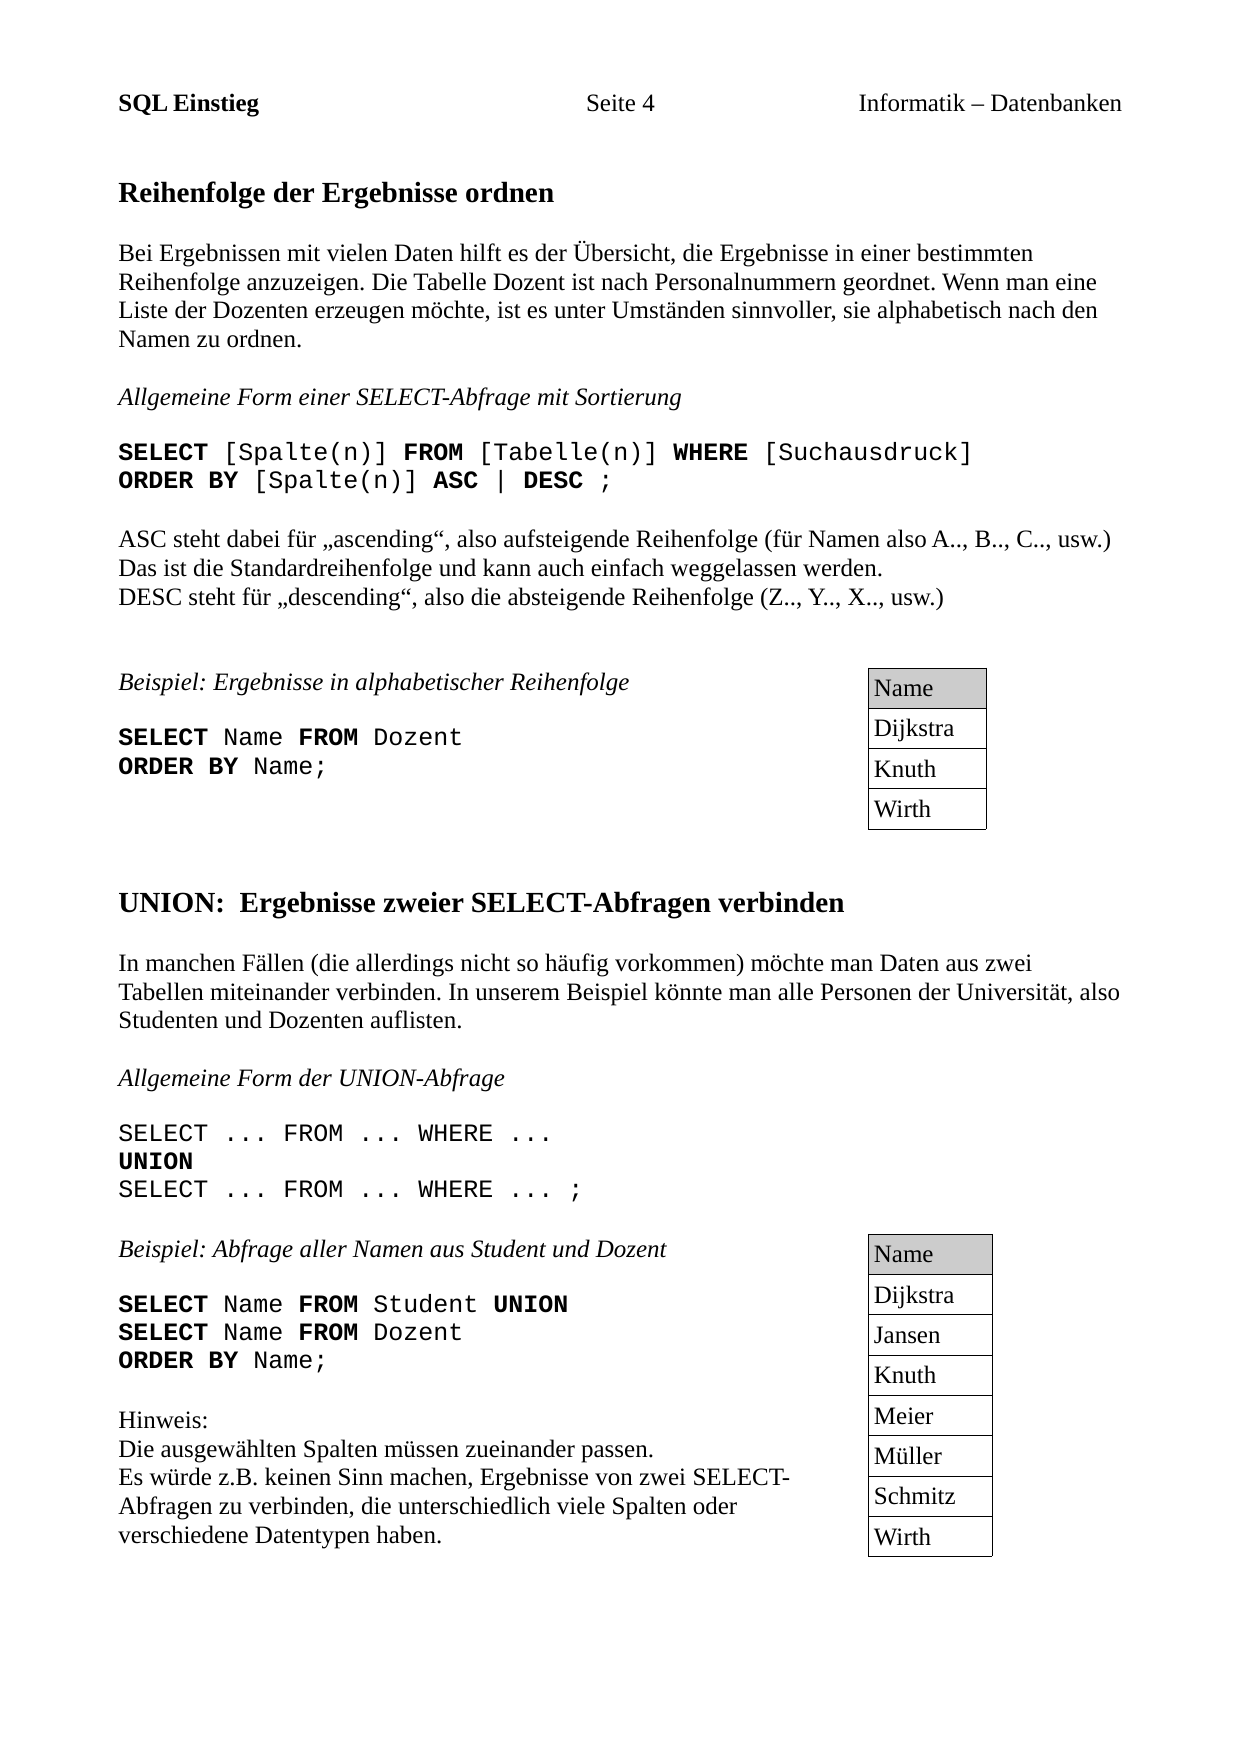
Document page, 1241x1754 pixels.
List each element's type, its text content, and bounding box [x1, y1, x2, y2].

table_cell Meier [869, 1396, 992, 1435]
text ORDER BY [Spalte(n)] ASC | DESC ; [118, 467, 1122, 496]
table_header Beispiel: Abfrage aller Namen aus Student und Dozent SELECT Name FROM Student UNION SELECT Name FROM Dozent ORDER BY Name; Hinweis: Die ausgewählten Spalten müssen zueinander passen. Es würde z.B. keinen Sinn machen, Ergebnisse von zwei SELECT- Abfragen zu verbinden, die unterschiedlich viele Spalten oder verschiedene Datentypen haben. [118, 1234, 868, 1556]
text SELECT ... FROM ... WHERE ... ; [118, 1177, 1122, 1205]
table_cell Jansen [869, 1315, 992, 1354]
table_cell Schmitz [869, 1477, 992, 1516]
table_header Name [869, 669, 986, 708]
text ASC steht dabei für „ascending“, also aufsteigende Reihenfolge (für Namen also A.., B.., C.., usw.) [118, 524, 1122, 553]
text Bei Ergebnissen mit vielen Daten hilft es der Übersicht, die Ergebnisse in einer bestimmten Reihenfolge anzuzeigen. Die Tabelle Dozent ist nach Personalnummern geordnet. Wenn man eine Liste der Dozenten erzeugen möchte, ist es unter Umständen sinnvoller, sie alphabetisch nach den Namen zu ordnen. [118, 238, 1122, 353]
table_header [993, 1234, 1122, 1556]
text Allgemeine Form einer SELECT-Abfrage mit Sortierung [118, 382, 1122, 410]
text UNION [118, 1149, 1122, 1177]
text SELECT [Spalte(n)] FROM [Tabelle(n)] WHERE [Suchausdruck] [118, 439, 1122, 467]
table_cell Dijkstra [869, 709, 986, 748]
text Das ist die Standardreihenfolge und kann auch einfach weggelassen werden. [118, 553, 1122, 582]
table_cell Müller [869, 1436, 992, 1476]
table_cell Knuth [869, 749, 986, 788]
table_cell Knuth [869, 1356, 992, 1395]
text UNION: Ergebnisse zweier SELECT-Abfragen verbinden [118, 886, 1122, 919]
text Allgemeine Form der UNION-Abfrage [118, 1063, 1122, 1092]
text In manchen Fällen (die allerdings nicht so häufig vorkommen) möchte man Daten aus zwei Tabellen miteinander verbinden. In unserem Beispiel könnte man alle Personen der Universität, also Studenten und Dozenten auflisten. [118, 948, 1122, 1034]
text Reihenfolge der Ergebnisse ordnen [118, 176, 1122, 209]
table_cell Wirth [869, 1517, 992, 1556]
table_cell Wirth [869, 789, 986, 829]
table_header [987, 668, 1122, 829]
text DESC steht für „descending“, also die absteigende Reihenfolge (Z.., Y.., X.., usw.) [118, 582, 1122, 610]
text SELECT ... FROM ... WHERE ... [118, 1120, 1122, 1149]
table_header Name [869, 1235, 992, 1274]
table_header Beispiel: Ergebnisse in alphabetischer Reihenfolge SELECT Name FROM Dozent ORDER BY Name; [118, 668, 868, 829]
table_cell Dijkstra [869, 1275, 992, 1314]
